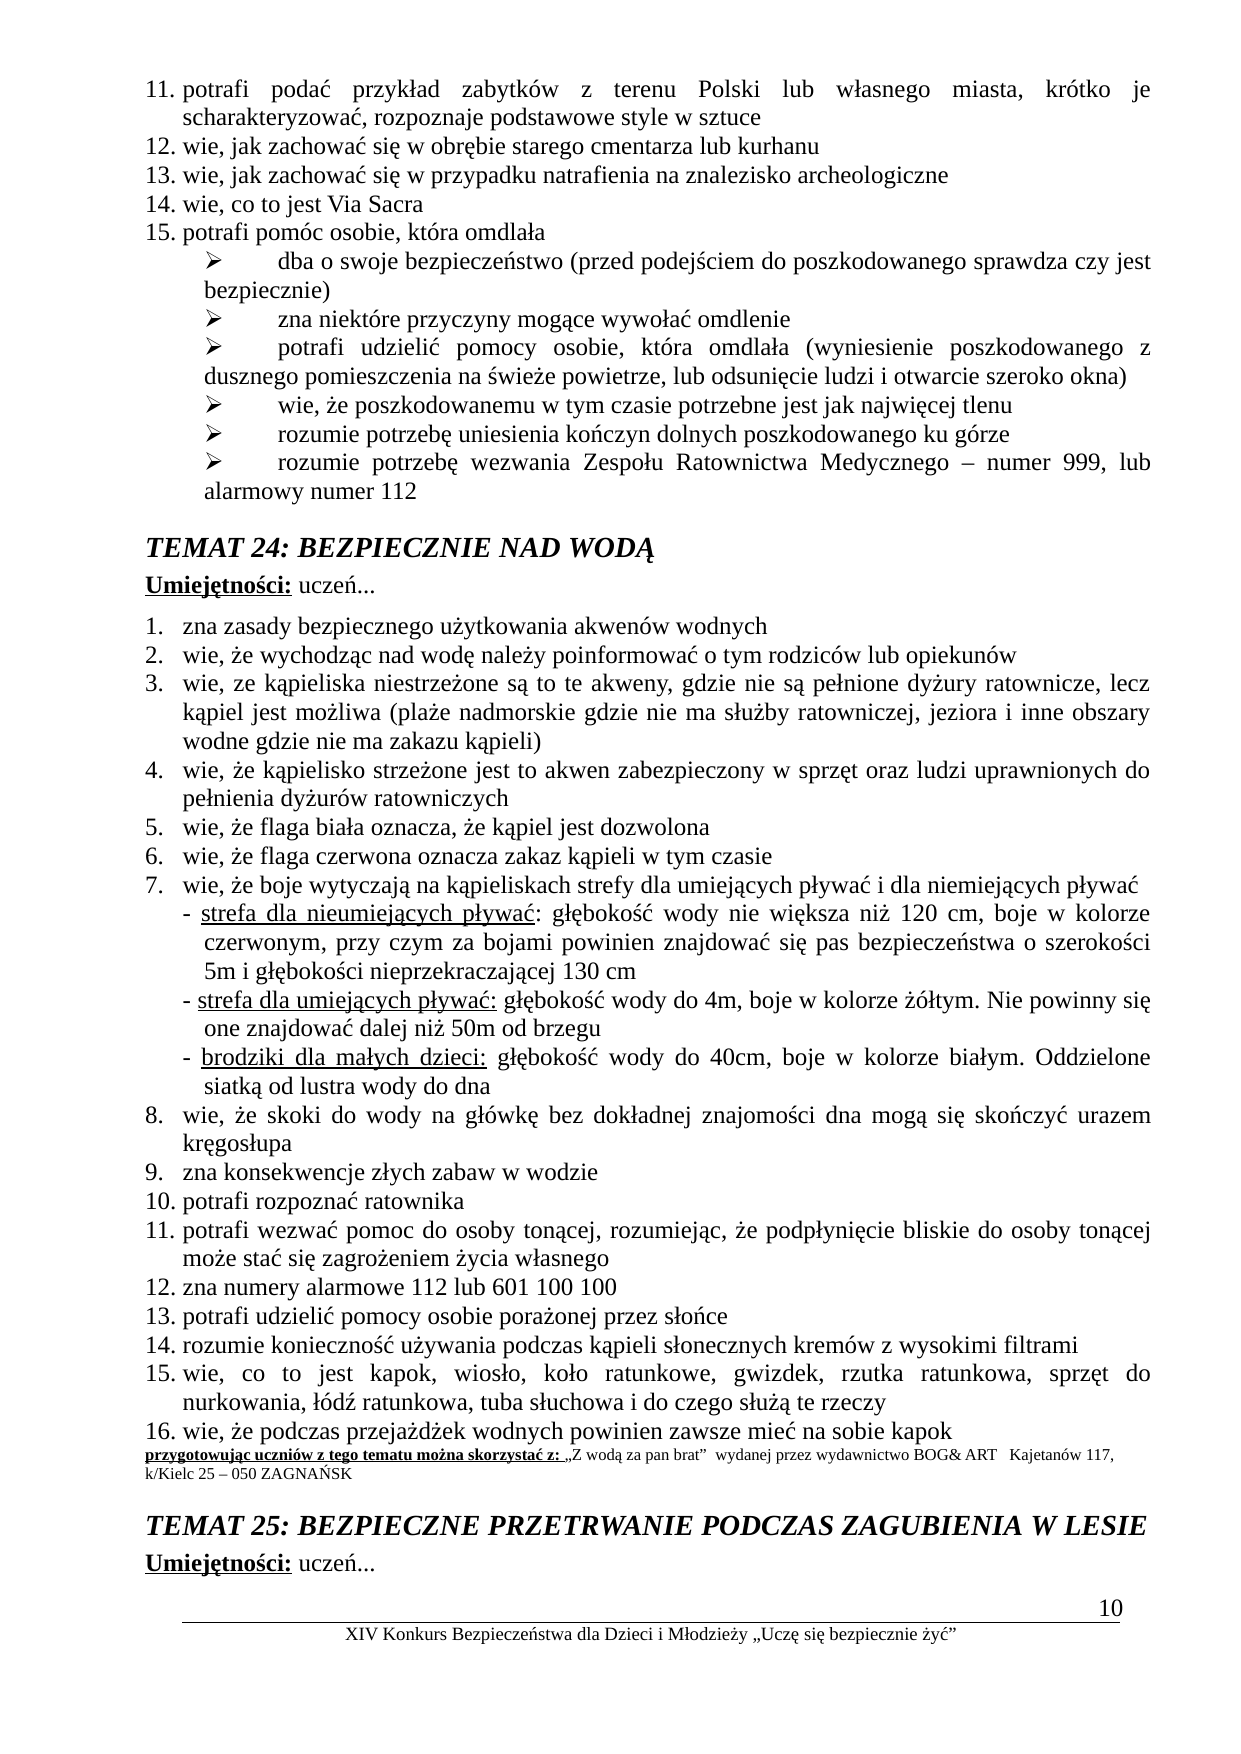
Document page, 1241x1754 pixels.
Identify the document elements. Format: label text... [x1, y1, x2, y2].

text - strefa dla umiejących pływać: głębokość wody do 4m, boje w kolorze żółtym. Nie powinny się one znajdować dalej niż 50m od brzegu [182, 985, 1152, 1042]
text - brodziki dla małych dzieci: głębokość wody do 40cm, boje w kolorze białym. Oddzielone siatką od lustra wody do dna [182, 1042, 1152, 1100]
list zna numery alarmowe 112 lub 601 100 100 [145, 1272, 1152, 1301]
list wie, jak zachować się w obrębie starego cmentarza lub kurhanu [145, 131, 1152, 160]
text Umiejętności: uczeń... [145, 570, 1152, 598]
list wie, że wychodząc nad wodę należy poinformować o tym rodziców lub opiekunów [145, 640, 1152, 668]
list wie, co to jest Via Sacra [145, 189, 1152, 217]
list rozumie konieczność używania podczas kąpieli słonecznych kremów z wysokimi filtrami [145, 1330, 1152, 1358]
subtitle TEMAT 24: BEZPIECZNIE NAD WODĄ [145, 530, 1152, 563]
list potrafi udzielić pomocy osobie porażonej przez słońce [145, 1301, 1152, 1330]
list potrafi podać przykład zabytków z terenu Polski lub własnego miasta, krótko je scharakteryzować, rozpoznaje podstawowe style w sztuce [145, 74, 1152, 131]
list rozumie potrzebę uniesienia kończyn dolnych poszkodowanego ku górze [204, 419, 1152, 447]
list potrafi rozpoznać ratownika [145, 1186, 1152, 1215]
list wie, jak zachować się w przypadku natrafienia na znalezisko archeologiczne [145, 160, 1152, 189]
list potrafi wezwać pomoc do osoby tonącej, rozumiejąc, że podpłynięcie bliskie do osoby tonącej może stać się zagrożeniem życia własnego [145, 1215, 1152, 1272]
list wie, że flaga czerwona oznacza zakaz kąpieli w tym czasie [145, 841, 1152, 870]
list zna zasady bezpiecznego użytkowania akwenów wodnych [145, 611, 1152, 640]
text - strefa dla nieumiejących pływać: głębokość wody nie większa niż 120 cm, boje w kolorze czerwonym, przy czym za bojami powinien znajdować się pas bezpieczeństwa o szerokości 5m i głębokości nieprzekraczającej 130 cm [182, 898, 1152, 985]
list potrafi udzielić pomocy osobie, która omdlała (wyniesienie poszkodowanego z dusznego pomieszczenia na świeże powietrze, lub odsunięcie ludzi i otwarcie szeroko okna) [204, 332, 1152, 390]
list wie, że podczas przejażdżek wodnych powinien zawsze mieć na sobie kapok [145, 1416, 1152, 1445]
list potrafi pomóc osobie, która omdlała [145, 217, 1152, 246]
list zna niektóre przyczyny mogące wywołać omdlenie [204, 304, 1152, 332]
list dba o swoje bezpieczeństwo (przed podejściem do poszkodowanego sprawdza czy jest bezpiecznie) [204, 246, 1152, 304]
list zna konsekwencje złych zabaw w wodzie [145, 1157, 1152, 1186]
text przygotowując uczniów z tego tematu można skorzystać z: „Z wodą za pan brat” wydanej przez wydawnictwo BOG& ART Kajetanów 117, k/Kielc 25 – 050 ZAGNAŃSK [145, 1445, 1152, 1483]
list wie, że poszkodowanemu w tym czasie potrzebne jest jak najwięcej tlenu [204, 390, 1152, 419]
subtitle TEMAT 25: BEZPIECZNE PRZETRWANIE PODCZAS ZAGUBIENIA W LESIE [145, 1508, 1152, 1542]
list wie, że flaga biała oznacza, że kąpiel jest dozwolona [145, 812, 1152, 841]
list wie, że skoki do wody na główkę bez dokładnej znajomości dna mogą się skończyć urazem kręgosłupa [145, 1100, 1152, 1157]
list wie, co to jest kapok, wiosło, koło ratunkowe, gwizdek, rzutka ratunkowa, sprzęt do nurkowania, łódź ratunkowa, tuba słuchowa i do czego służą te rzeczy [145, 1358, 1152, 1416]
text Umiejętności: uczeń... [145, 1548, 1152, 1577]
list wie, ze kąpieliska niestrzeżone są to te akweny, gdzie nie są pełnione dyżury ratownicze, lecz kąpiel jest możliwa (plaże nadmorskie gdzie nie ma służby ratowniczej, jeziora i inne obszary wodne gdzie nie ma zakazu kąpieli) [145, 668, 1152, 755]
list rozumie potrzebę wezwania Zespołu Ratownictwa Medycznego – numer 999, lub alarmowy numer 112 [204, 447, 1152, 505]
list wie, że boje wytyczają na kąpieliskach strefy dla umiejących pływać i dla niemiejących pływać [145, 870, 1152, 898]
list wie, że kąpielisko strzeżone jest to akwen zabezpieczony w sprzęt oraz ludzi uprawnionych do pełnienia dyżurów ratowniczych [145, 755, 1152, 812]
